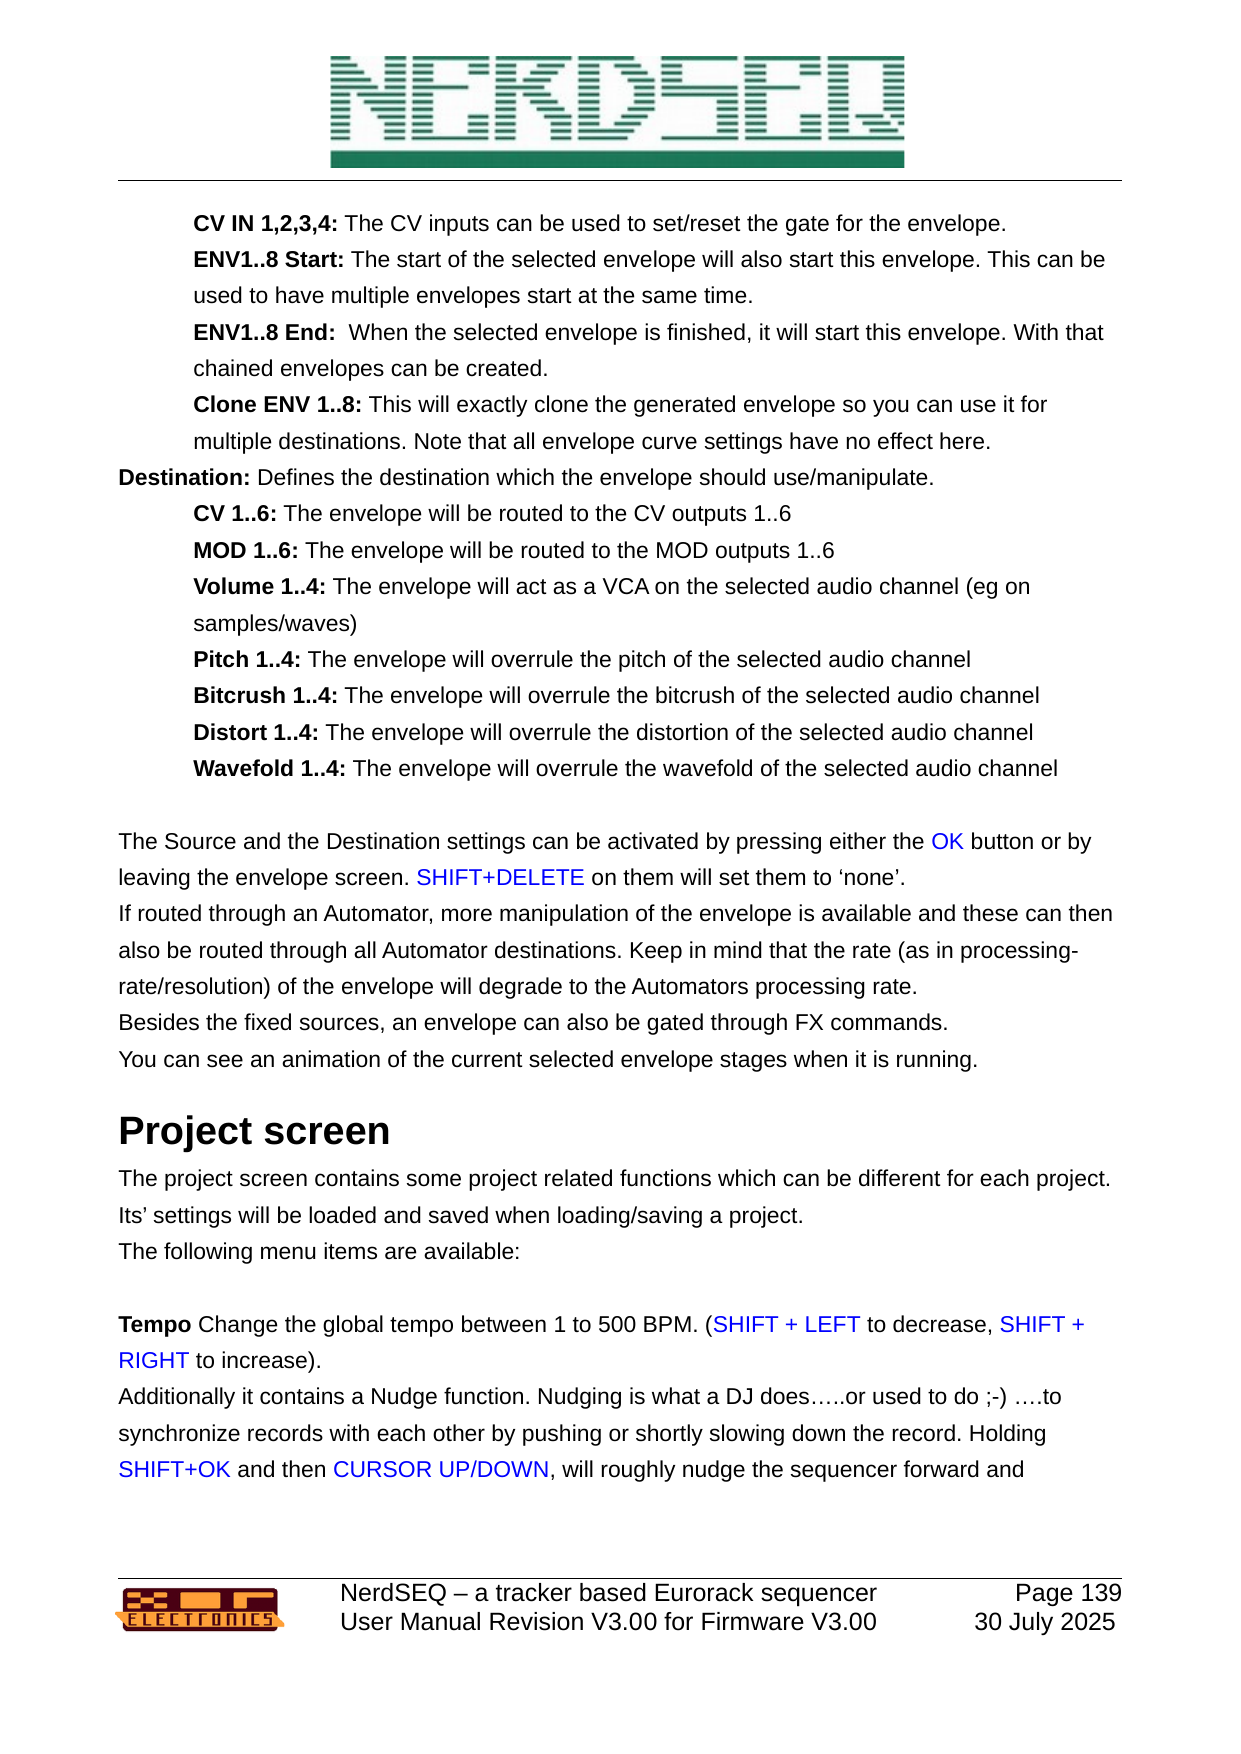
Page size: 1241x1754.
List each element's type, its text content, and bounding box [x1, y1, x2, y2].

text Volume 1..4: The envelope will act as a VCA on the selected audio channel (eg on samples/waves) [193, 573, 1122, 636]
text ENV1..8 End: When the selected envelope is finished, it will start this envelope. With that chained envelopes can be created. [193, 319, 1122, 381]
text Bitcrush 1..4: The envelope will overrule the bitcrush of the selected audio channel [193, 682, 1122, 708]
text Destination: Defines the destination which the envelope should use/manipulate. [118, 464, 1122, 490]
text Clone ENV 1..8: This will exactly clone the generated envelope so you can use it for multiple destinations. Note that all envelope curve settings have no effect here. [193, 391, 1122, 454]
text CV IN 1,2,3,4: The CV inputs can be used to set/reset the gate for the envelope. [193, 209, 1122, 236]
text Distort 1..4: The envelope will overrule the distortion of the selected audio channel [193, 718, 1122, 745]
text CV 1..6: The envelope will be routed to the CV outputs 1..6 [193, 500, 1122, 527]
picture [115, 1584, 285, 1634]
text Besides the fixed sources, an envelope can also be gated through FX commands. [118, 1009, 1122, 1036]
text If routed through an Automator, more manipulation of the envelope is available and these can then also be routed through all Automator destinations. Keep in mind that the rate (as in processing-rate/resolution) of the envelope will degrade to the Automators processing rate. [118, 900, 1122, 999]
text ENV1..8 Start: The start of the selected envelope will also start this envelope. This can be used to have multiple envelopes start at the same time. [193, 246, 1122, 309]
text Tempo Change the global tempo between 1 to 500 BPM. (SHIFT + LEFT to decrease, SHIFT + RIGHT to increase). [118, 1311, 1122, 1373]
text The following menu items are available: [118, 1238, 1122, 1264]
text The project screen contains some project related functions which can be different for each project. Its’ settings will be loaded and saved when loading/saving a project. [118, 1165, 1122, 1228]
text Additionally it contains a Nudge function. Nudging is what a DJ does…..or used to do ;-) ….to synchronize records with each other by pushing or shortly slowing down the record. Holding SHIFT+OK and then CURSOR UP/DOWN, will roughly nudge the sequencer forward and [118, 1383, 1122, 1482]
text The Source and the Destination settings can be activated by pressing either the OK button or by leaving the envelope screen. SHIFT+DELETE on them will set them to ‘none’. [118, 828, 1122, 890]
text You can see an animation of the current selected envelope stages when it is running. [118, 1046, 1122, 1072]
text MOD 1..6: The envelope will be routed to the MOD outputs 1..6 [193, 537, 1122, 563]
subtitle Project screen [118, 1107, 1122, 1153]
text Pitch 1..4: The envelope will overrule the pitch of the selected audio channel [193, 646, 1122, 672]
text Wavefold 1..4: The envelope will overrule the wavefold of the selected audio channel [193, 755, 1122, 781]
picture [330, 56, 905, 168]
